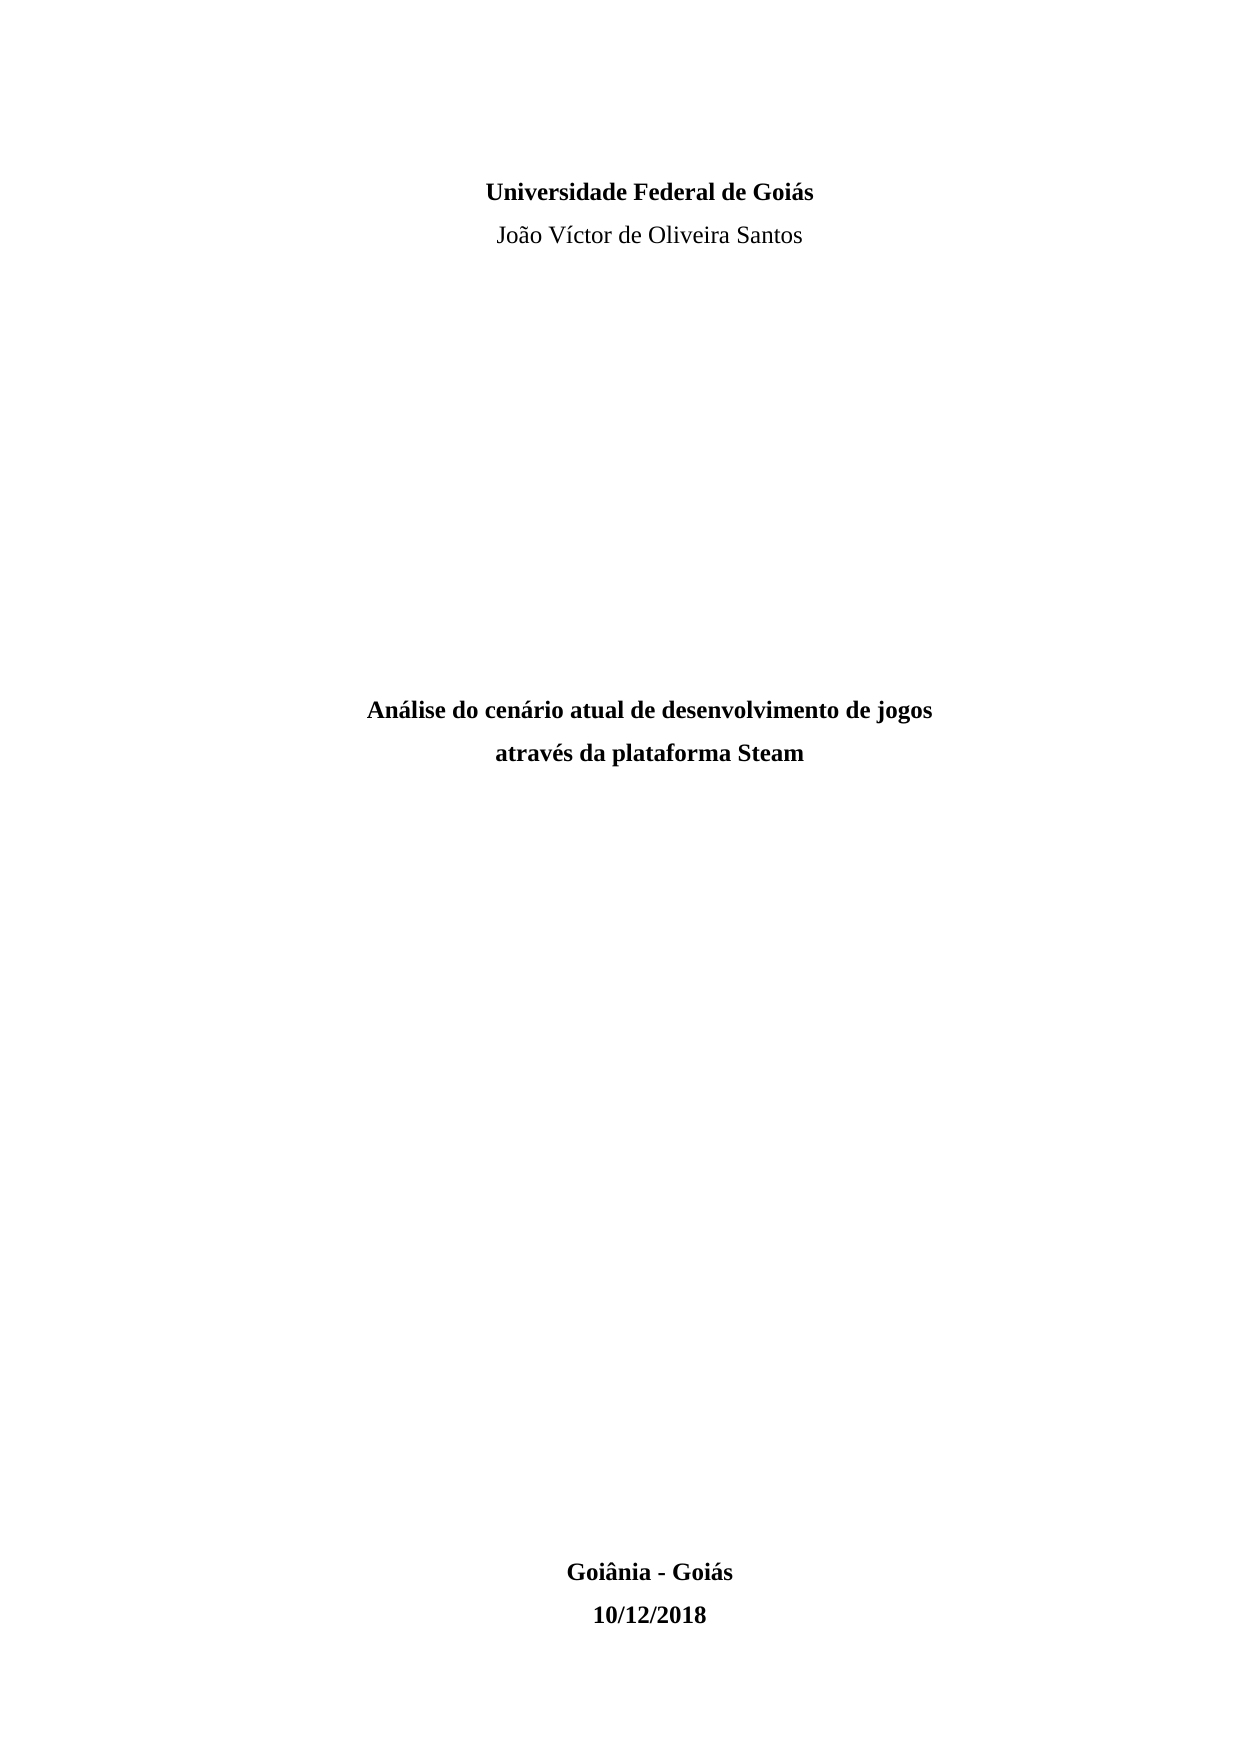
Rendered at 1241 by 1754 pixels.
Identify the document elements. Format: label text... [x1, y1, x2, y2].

text através da plataforma Steam [177, 738, 1122, 767]
text 10/12/2018 [177, 1600, 1122, 1629]
text Goiânia - Goiás [177, 1557, 1122, 1586]
text João Víctor de Oliveira Santos [177, 220, 1122, 249]
text Universidade Federal de Goiás [177, 177, 1122, 206]
text Análise do cenário atual de desenvolvimento de jogos [177, 695, 1122, 723]
